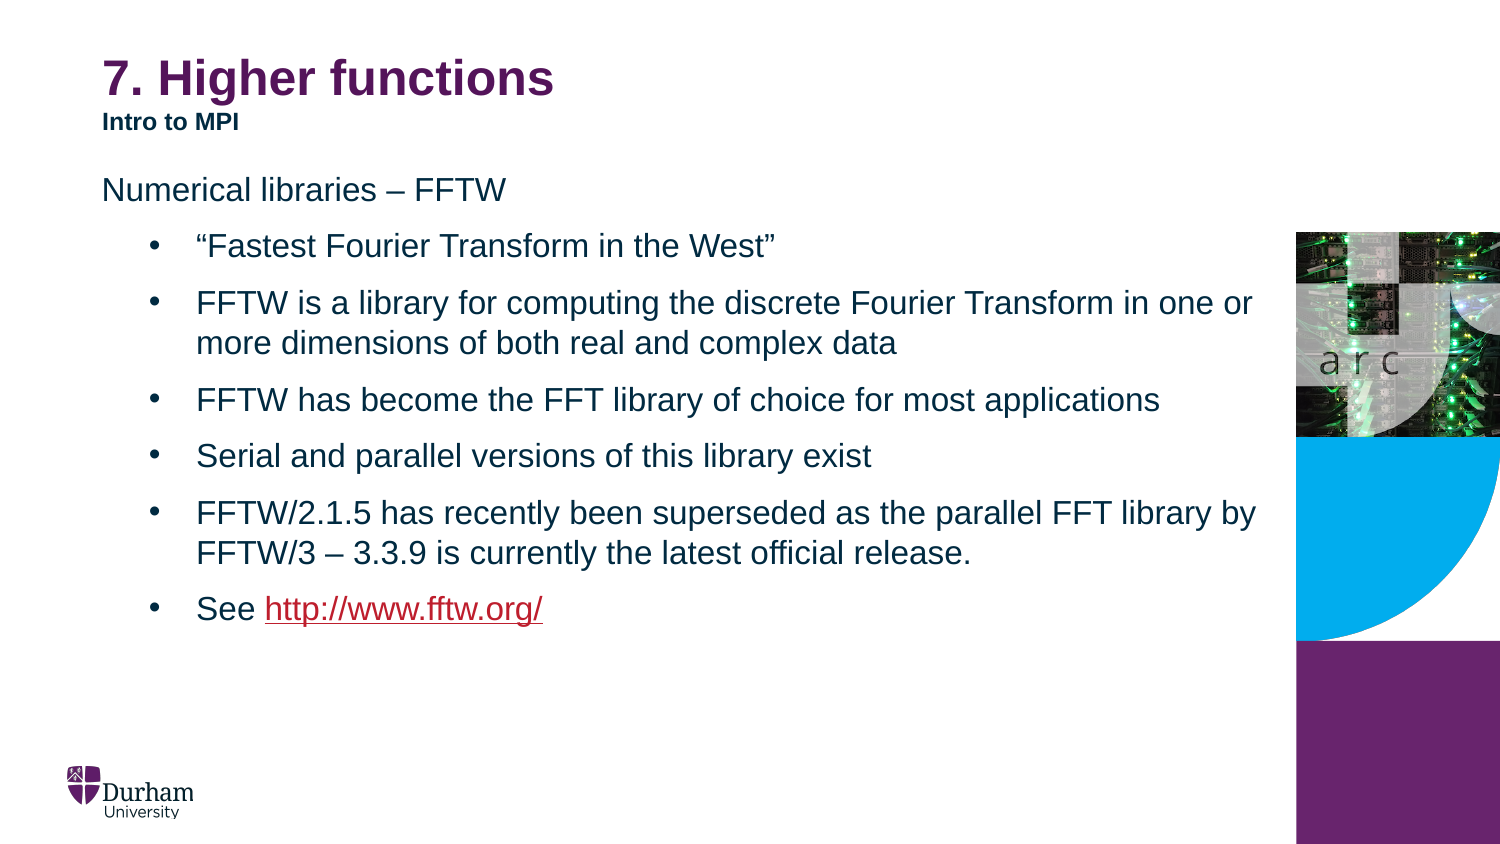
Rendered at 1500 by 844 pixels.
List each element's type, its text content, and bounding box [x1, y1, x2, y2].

title 7. Higher functions Intro to MPI [101, 45, 1399, 187]
text_box [1296, 640, 1500, 844]
picture [67, 766, 193, 819]
picture [1332, 467, 1500, 640]
picture [1296, 232, 1500, 436]
list Numerical libraries – FFTW “Fastest Fourier Transform in the West” FFTW is a library for computing the discrete Fourier Transform in one or more dimensions of both real and complex data FFTW has become the FFT library of choice for most applications Serial and parallel versions of this library exist FFTW/2.1.5 has recently been superseded as the parallel FFT library by FFTW/3 – 3.3.9 is currently the latest official release. See http://www.fftw.org/ [101, 168, 1285, 754]
